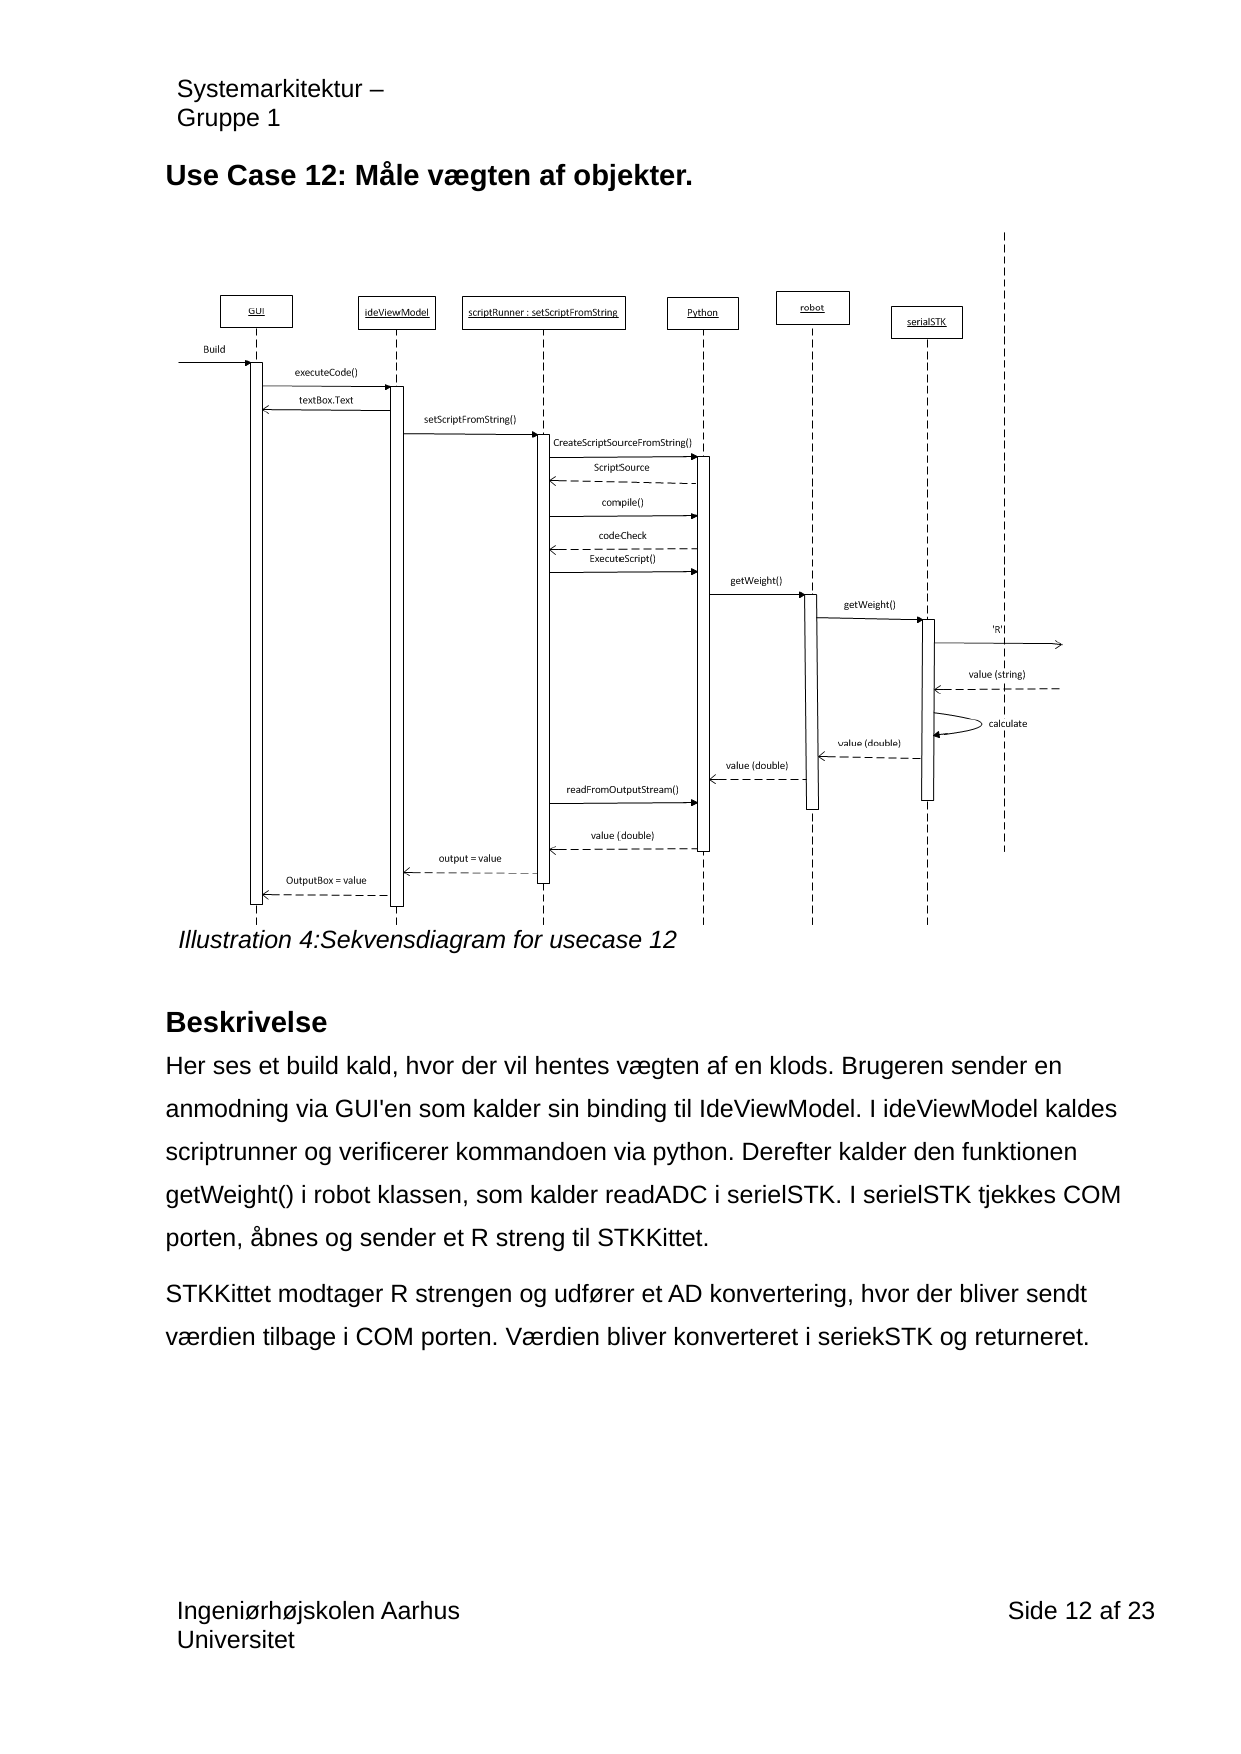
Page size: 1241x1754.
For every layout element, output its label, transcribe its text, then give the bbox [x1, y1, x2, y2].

text Illustration 4:Sekvensdiagram for usecase 12 [178, 925, 1063, 954]
text Beskrivelse [165, 1004, 1152, 1038]
text Her ses et build kald, hvor der vil hentes vægten af en klods. Brugeren sender en anmodning via GUI'en som kalder sin binding til IdeViewModel. I ideViewModel kaldes scriptrunner og verificerer kommandoen via python. Derefter kalder den funktionen getWeight() i robot klassen, som kalder readADC i serielSTK. I serielSTK tjekkes COM porten, åbnes og sender et R streng til STKKittet. [165, 1051, 1152, 1252]
text STKKittet modtager R strengen og udfører et AD konvertering, hvor der bliver sendt værdien tilbage i COM porten. Værdien bliver konverteret i seriekSTK og returneret. [165, 1279, 1152, 1351]
subtitle Use Case 12: Måle vægten af objekter. [165, 158, 1152, 191]
picture [178, 232, 1063, 925]
